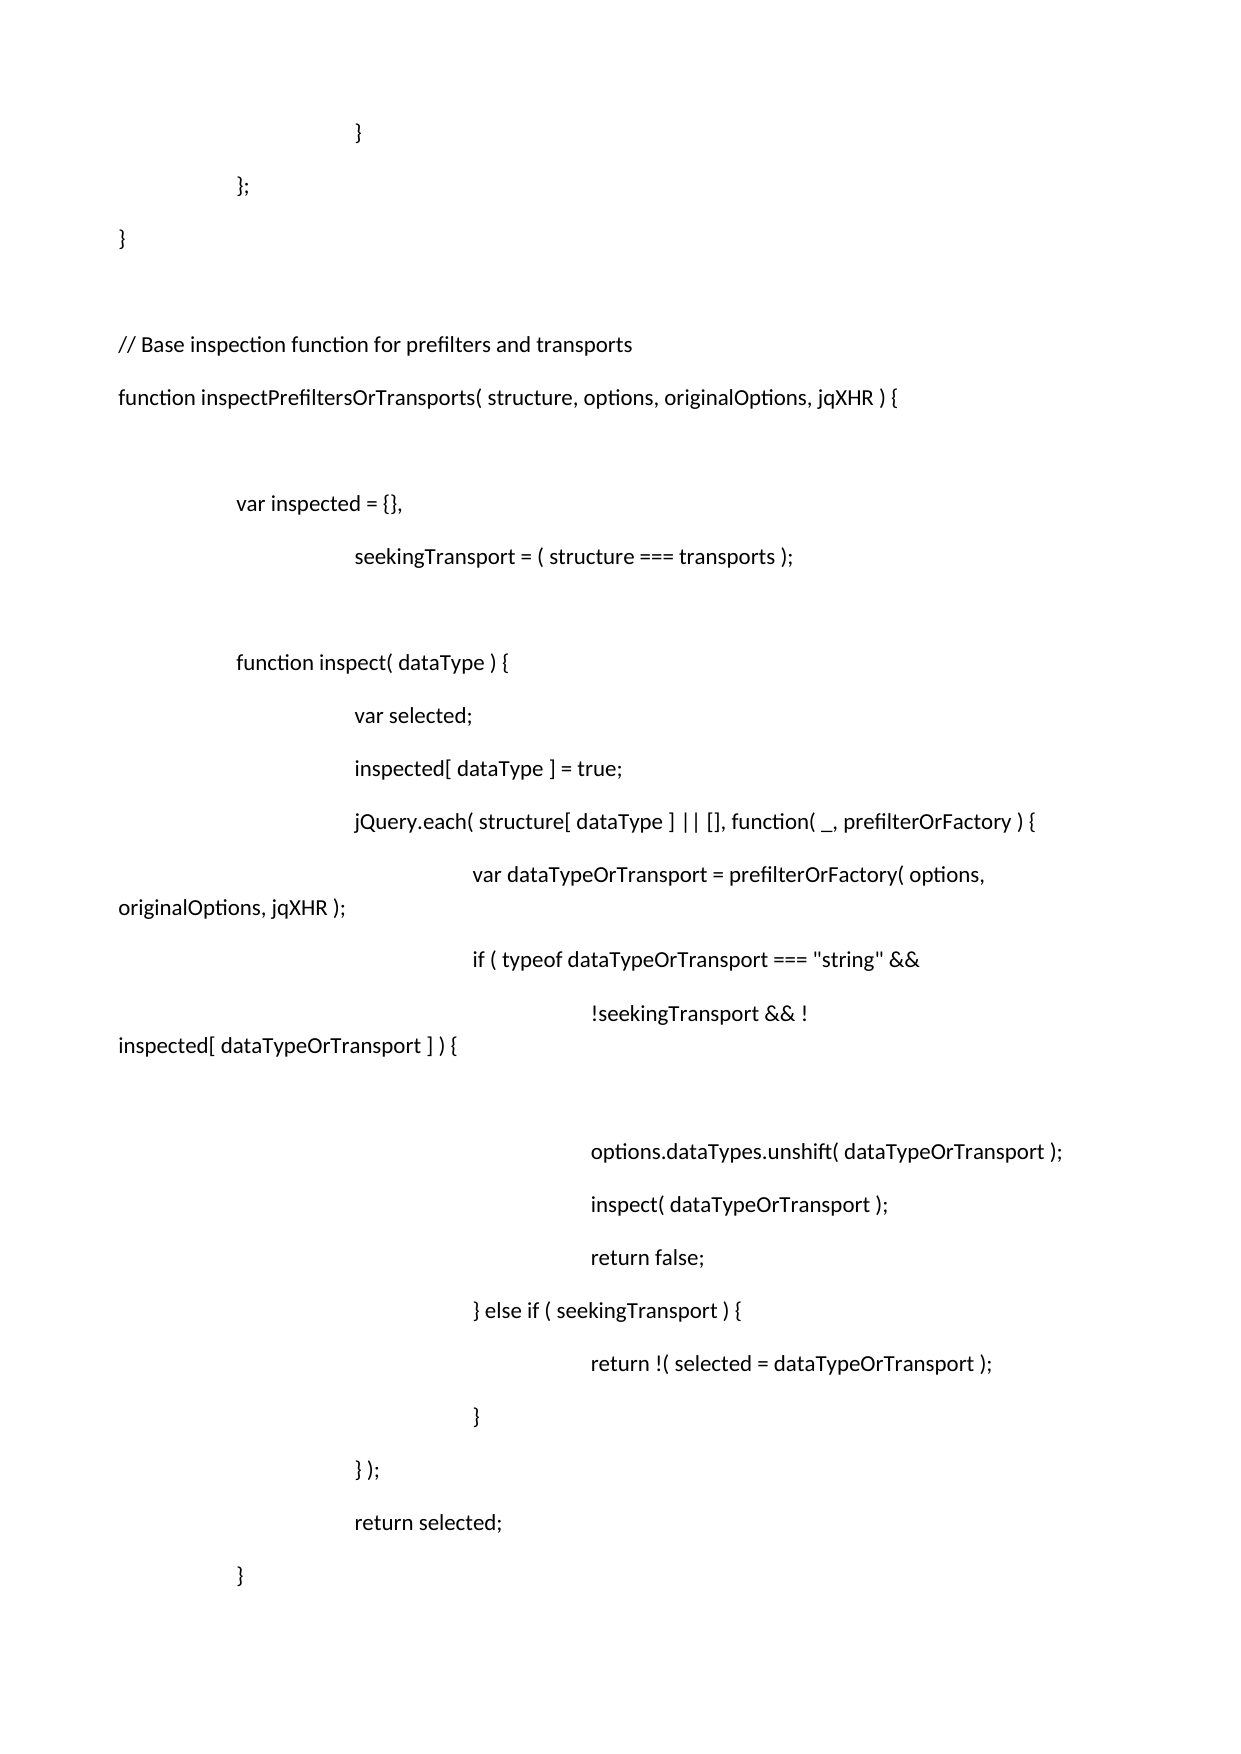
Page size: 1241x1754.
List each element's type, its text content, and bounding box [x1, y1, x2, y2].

text return selected; [118, 1508, 1122, 1536]
text } [118, 1561, 1122, 1589]
text } else if ( seekingTransport ) { [118, 1296, 1122, 1324]
text return false; [118, 1243, 1122, 1271]
text inspect( dataTypeOrTransport ); [118, 1190, 1122, 1218]
text !seekingTransport && !inspected[ dataTypeOrTransport ] ) { [118, 999, 1122, 1059]
text } [118, 118, 1122, 146]
text } [118, 224, 1122, 252]
text }; [118, 171, 1122, 199]
text options.dataTypes.unshift( dataTypeOrTransport ); [118, 1137, 1122, 1165]
text jQuery.each( structure[ dataType ] || [], function( _, prefilterOrFactory ) { [118, 807, 1122, 835]
text } ); [118, 1455, 1122, 1483]
text inspected[ dataType ] = true; [118, 754, 1122, 782]
text function inspectPrefiltersOrTransports( structure, options, originalOptions, jqXHR ) { [118, 383, 1122, 411]
text if ( typeof dataTypeOrTransport === "string" && [118, 946, 1122, 974]
text // Base inspection function for prefilters and transports [118, 330, 1122, 358]
text seekingTransport = ( structure === transports ); [118, 542, 1122, 570]
text var dataTypeOrTransport = prefilterOrFactory( options, originalOptions, jqXHR ); [118, 860, 1122, 921]
text var inspected = {}, [118, 489, 1122, 517]
text var selected; [118, 701, 1122, 729]
text return !( selected = dataTypeOrTransport ); [118, 1349, 1122, 1377]
text function inspect( dataType ) { [118, 648, 1122, 676]
text } [118, 1402, 1122, 1430]
